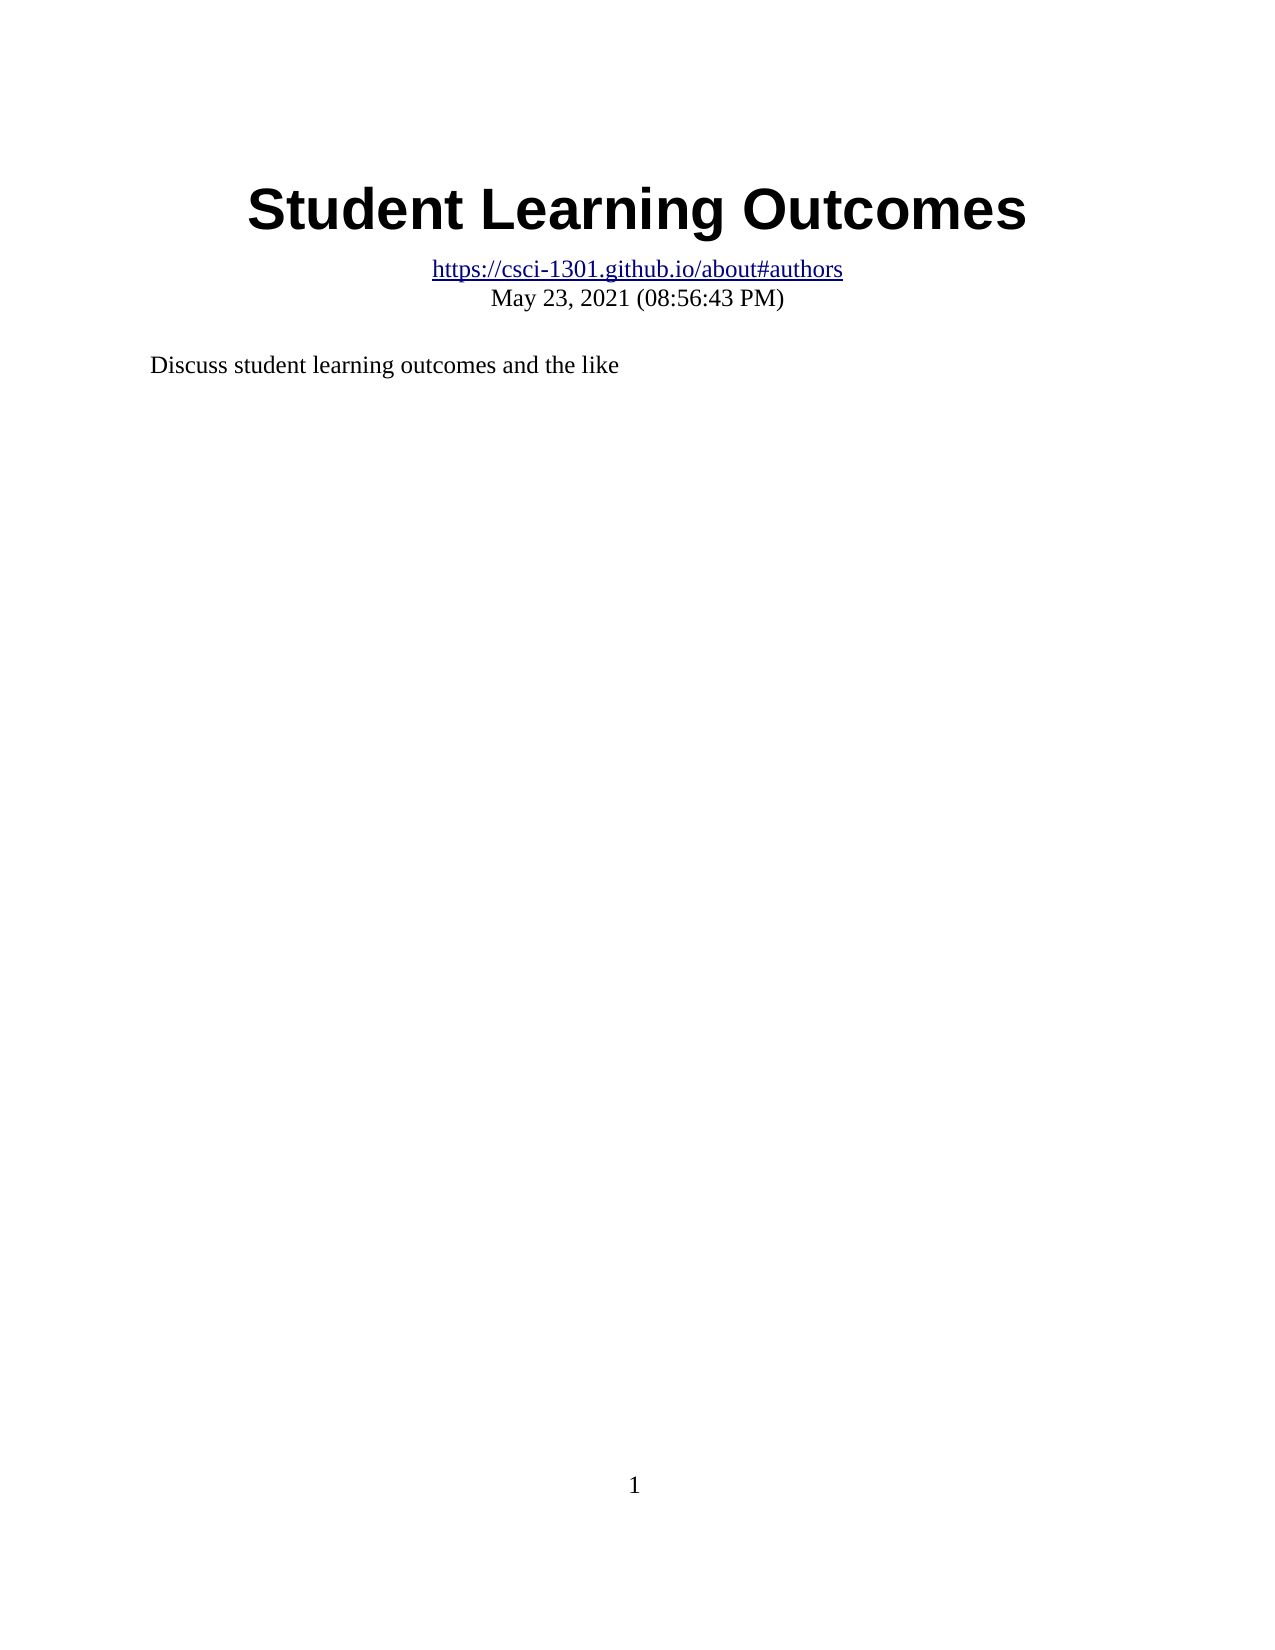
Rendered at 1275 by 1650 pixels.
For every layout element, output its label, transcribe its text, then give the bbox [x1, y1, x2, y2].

text May 23, 2021 (08:56:43 PM) [150, 283, 1125, 312]
text https://csci-1301.github.io/about#authors [150, 254, 1125, 283]
title Student Learning Outcomes [150, 175, 1125, 242]
text Discuss student learning outcomes and the like [150, 350, 1125, 378]
